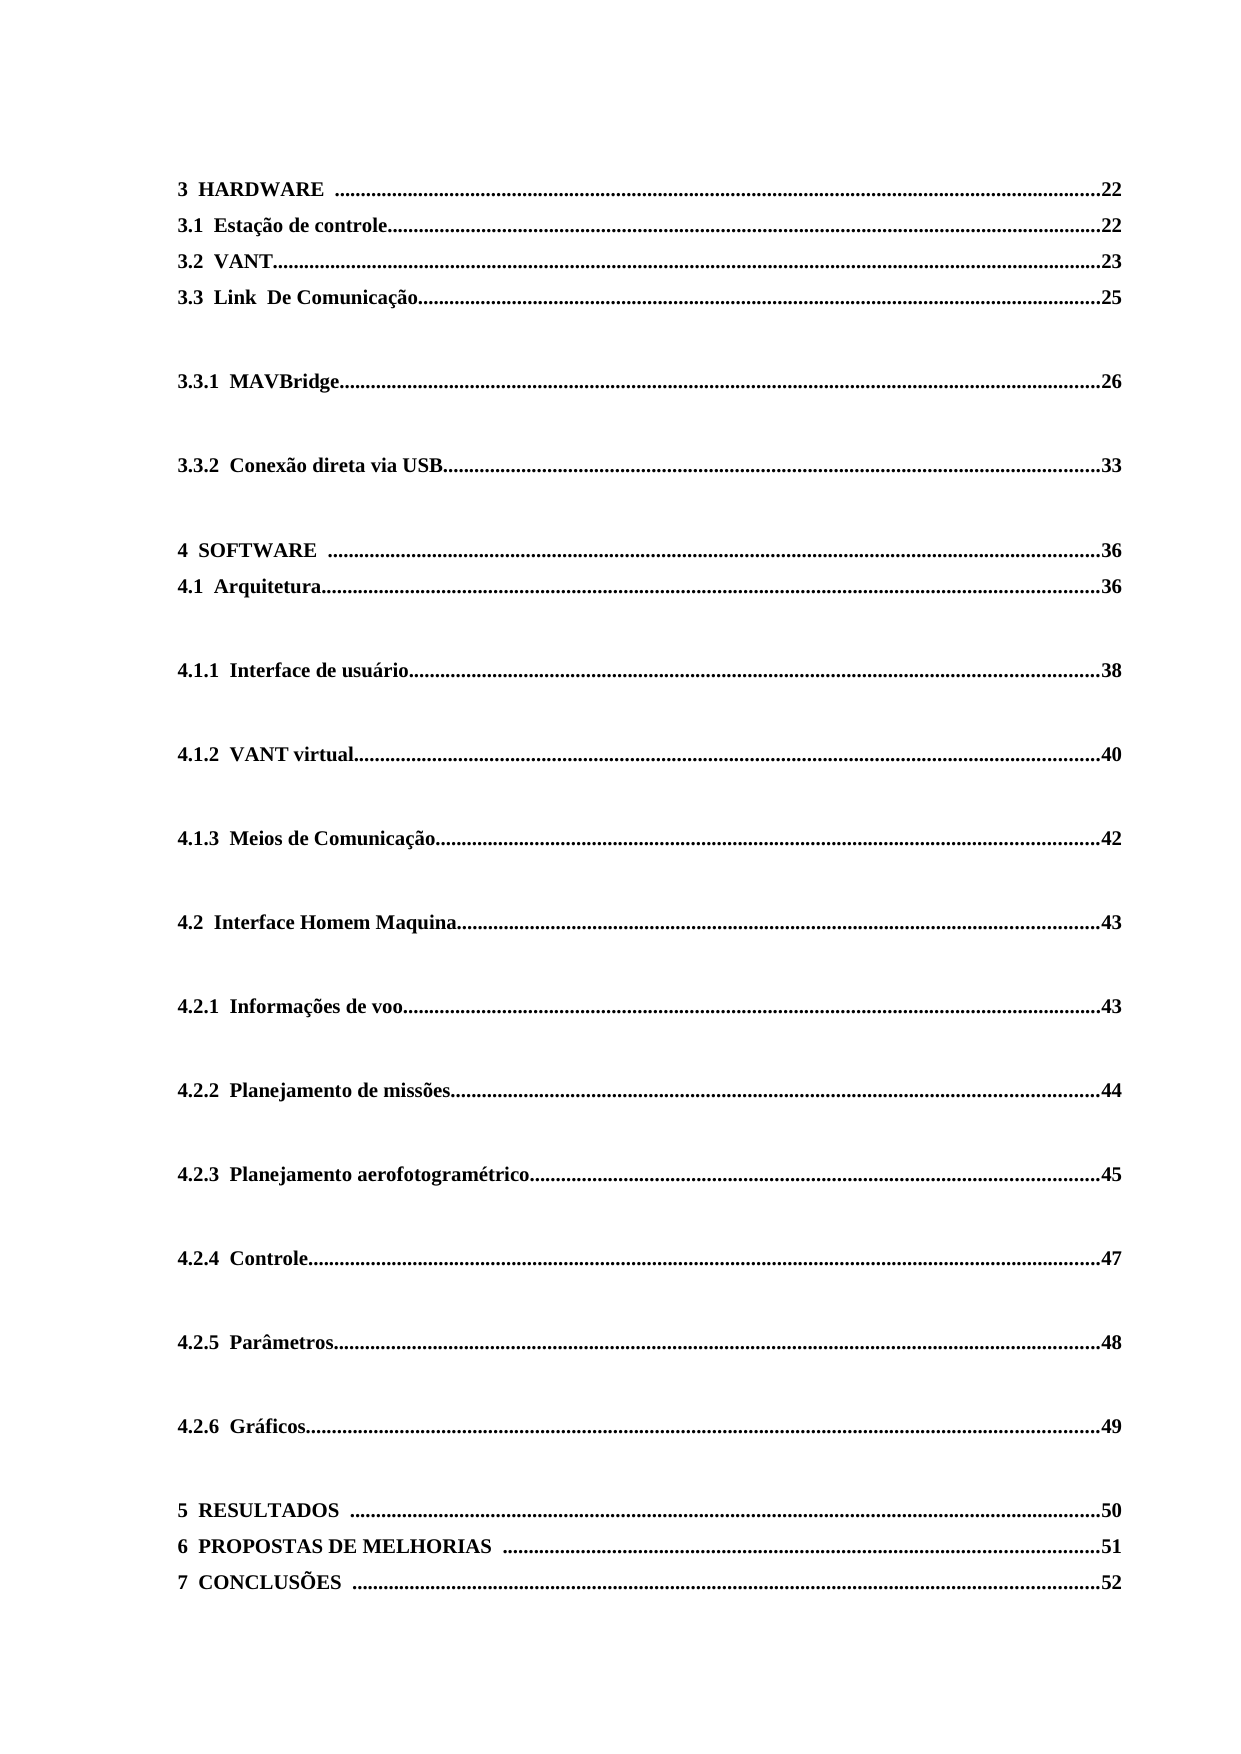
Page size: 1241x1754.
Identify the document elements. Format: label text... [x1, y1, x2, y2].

text 4.2.1 Informações de voo 43 [177, 994, 1122, 1018]
text 4.2.2 Planejamento de missões 44 [177, 1078, 1122, 1102]
text 4.1.2 VANT virtual 40 [177, 742, 1122, 766]
text 7 Conclusões 52 [177, 1570, 1122, 1594]
text 4.2.6 Gráficos 49 [177, 1414, 1122, 1438]
text 3.1 Estação de controle 22 [177, 213, 1122, 237]
text 4.1 Arquitetura 36 [177, 573, 1122, 598]
text 3.3 Link De Comunicação 25 [177, 285, 1122, 309]
text 6 Propostas de melhorias 51 [177, 1534, 1122, 1558]
text 5 Resultados 50 [177, 1498, 1122, 1522]
text 4.2 Interface Homem Maquina 43 [177, 910, 1122, 934]
text 3.2 VANT 23 [177, 249, 1122, 273]
text 3.3.1 MAVBridge 26 [177, 369, 1122, 393]
text 3 Hardware 22 [177, 177, 1122, 201]
text 4.1.3 Meios de Comunicação 42 [177, 826, 1122, 850]
text 4.2.3 Planejamento aerofotogramétrico 45 [177, 1162, 1122, 1186]
text 4 Software 36 [177, 537, 1122, 562]
text 3.3.2 Conexão direta via USB 33 [177, 453, 1122, 477]
text 4.2.5 Parâmetros 48 [177, 1330, 1122, 1354]
text 4.1.1 Interface de usuário 38 [177, 658, 1122, 682]
text 4.2.4 Controle 47 [177, 1246, 1122, 1270]
